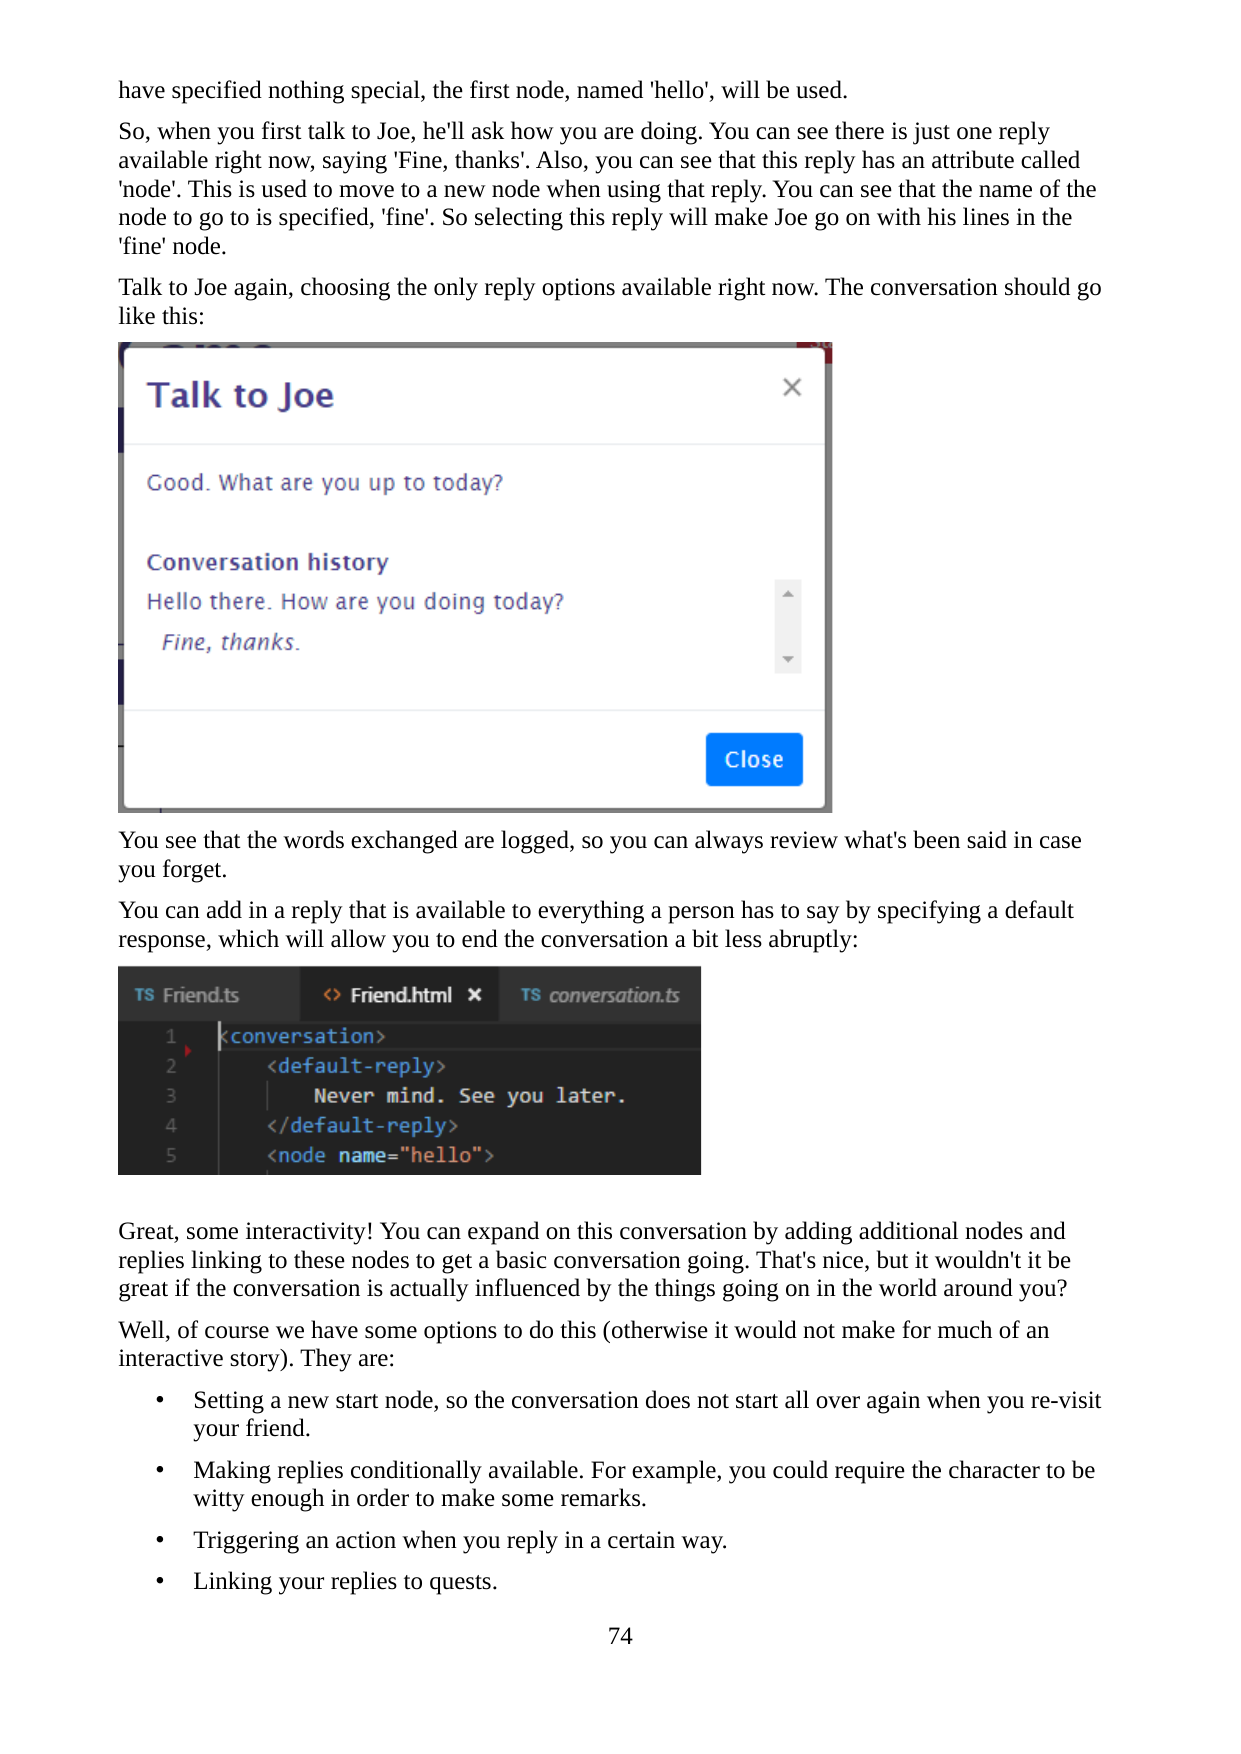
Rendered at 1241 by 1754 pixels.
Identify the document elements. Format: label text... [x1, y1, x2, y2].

text So, when you first talk to Joe, he'll ask how you are doing. You can see there is just one reply available right now, saying 'Fine, thanks'. Also, you can see that this reply has an attribute called 'node'. This is used to move to a new node when using that reply. You can see that the name of the node to go to is specified, 'fine'. So selecting this reply will make Joe go on with his lines in the 'fine' node. [118, 116, 1122, 260]
list Triggering an action when you reply in a certain way. [156, 1525, 1122, 1553]
text have specified nothing special, the first node, named 'hello', will be used. [118, 75, 1122, 104]
text Great, some interactivity! You can expand on this conversation by adding additional nodes and replies linking to these nodes to get a basic conversation going. That's nice, but it wouldn't it be great if the conversation is actually influenced by the things going on in the world around you? [118, 1216, 1122, 1302]
list Linking your replies to quests. [156, 1566, 1122, 1595]
list Making replies conditionally available. For example, you could require the character to be witty enough in order to make some remarks. [156, 1455, 1122, 1512]
text You see that the words exchanged are logged, so you can always review what's been said in case you forget. [118, 825, 1122, 883]
list Setting a new start node, so the conversation does not start all over again when you re-visit your friend. [156, 1385, 1122, 1442]
text Talk to Joe again, choosing the only reply options available right now. The conversation should go like this: [118, 272, 1122, 330]
text Well, of course we have some options to do this (otherwise it would not make for much of an interactive story). They are: [118, 1315, 1122, 1372]
text You can add in a reply that is available to everything a person has to say by specifying a default response, which will allow you to end the conversation a bit less abruptly: [118, 895, 1122, 953]
